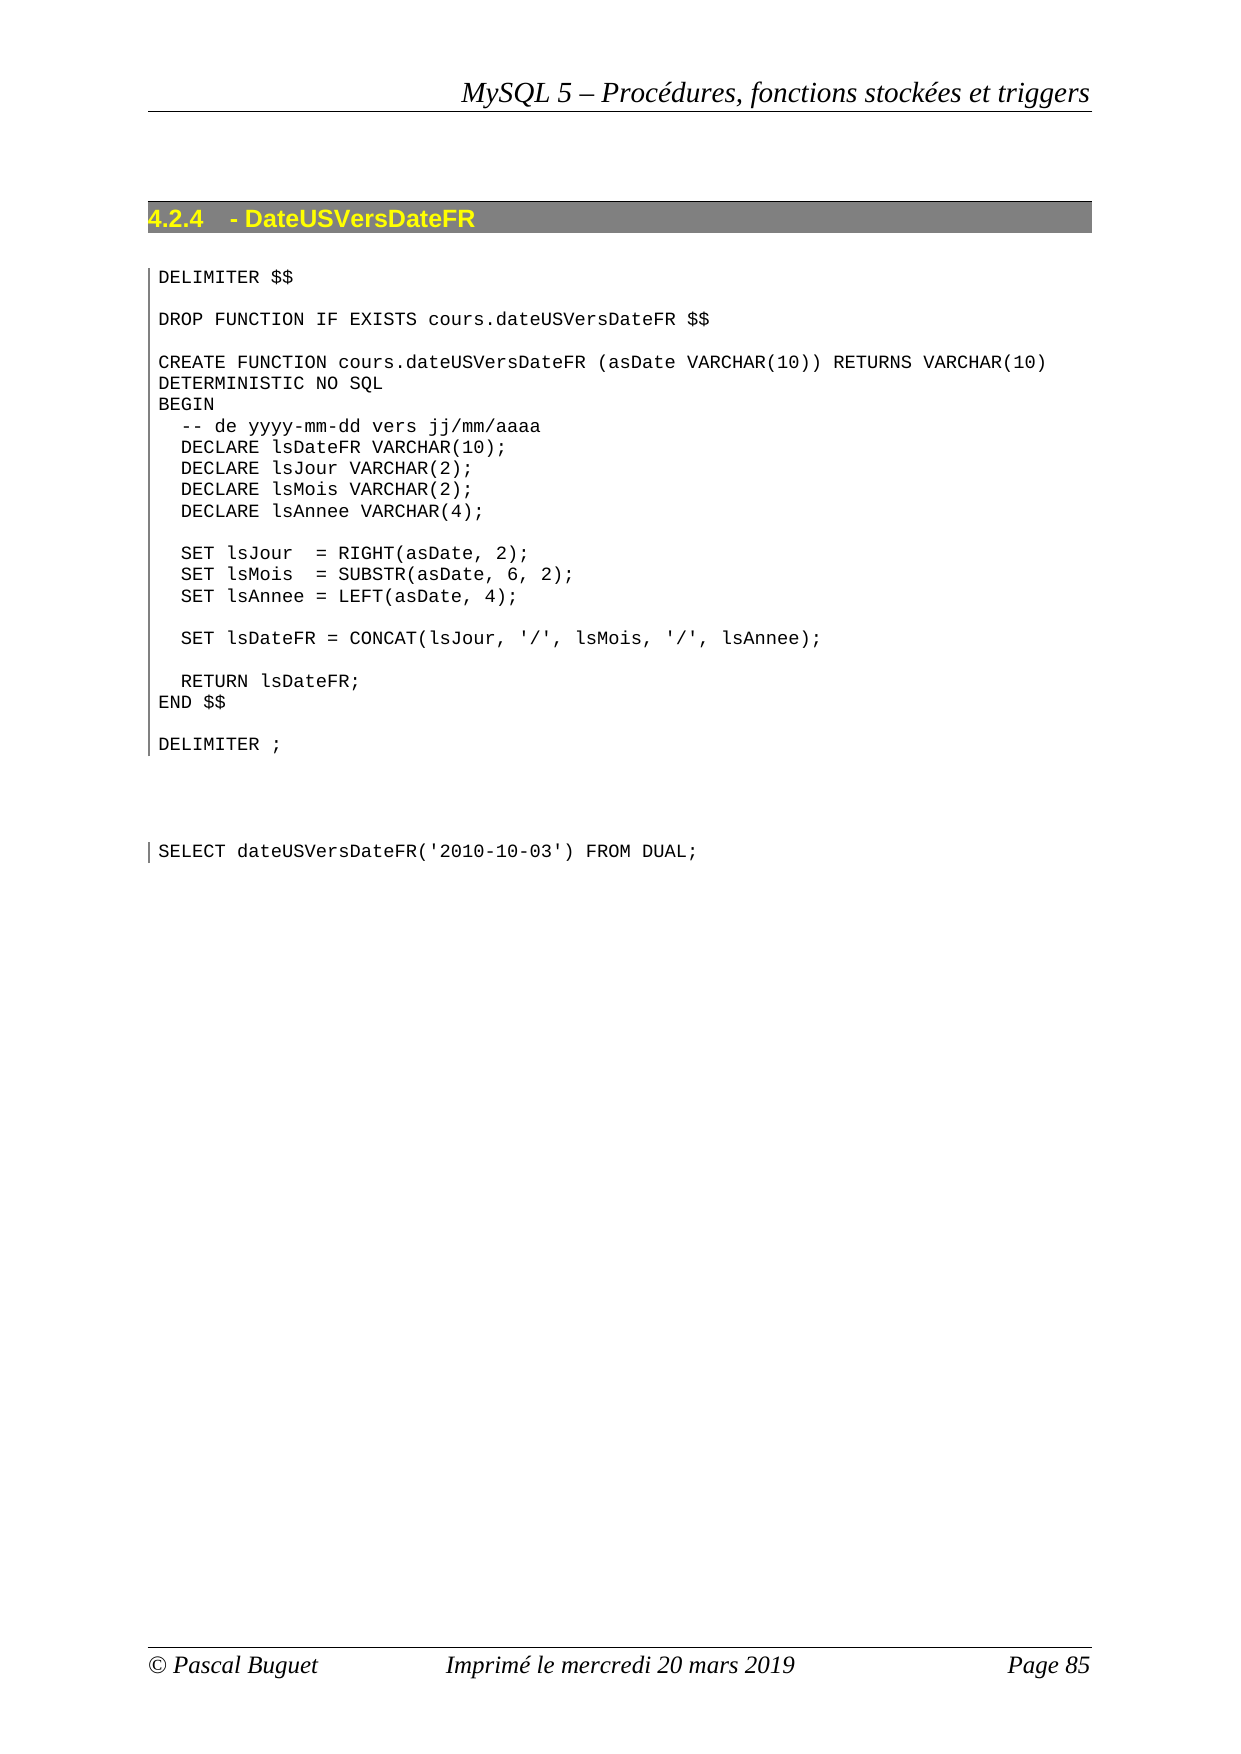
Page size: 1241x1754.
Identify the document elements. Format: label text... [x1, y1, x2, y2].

text DELIMITER ; [150, 735, 1092, 756]
text DECLARE lsJour VARCHAR(2); [150, 459, 1092, 480]
text CREATE FUNCTION cours.dateUSVersDateFR (asDate VARCHAR(10)) RETURNS VARCHAR(10) [150, 353, 1092, 374]
text DECLARE lsDateFR VARCHAR(10); [150, 438, 1092, 459]
text -- de yyyy-mm-dd vers jj/mm/aaaa [150, 416, 1092, 438]
text DROP FUNCTION IF EXISTS cours.dateUSVersDateFR $$ [150, 310, 1092, 331]
text END $$ [150, 693, 1092, 714]
text DECLARE lsAnnee VARCHAR(4); [150, 501, 1092, 523]
text SET lsDateFR = CONCAT(lsJour, '/', lsMois, '/', lsAnnee); [150, 629, 1092, 650]
text DELIMITER $$ [150, 268, 1092, 289]
text RETURN lsDateFR; [150, 671, 1092, 693]
text DETERMINISTIC NO SQL [150, 374, 1092, 395]
text SET lsJour = RIGHT(asDate, 2); [150, 544, 1092, 565]
subtitle - DateUSVersDateFR [148, 202, 1092, 233]
text SET lsMois = SUBSTR(asDate, 6, 2); [150, 565, 1092, 586]
text DECLARE lsMois VARCHAR(2); [150, 480, 1092, 501]
text BEGIN [150, 395, 1092, 416]
text SELECT dateUSVersDateFR('2010-10-03') FROM DUAL; [150, 842, 1092, 863]
text SET lsAnnee = LEFT(asDate, 4); [150, 586, 1092, 608]
